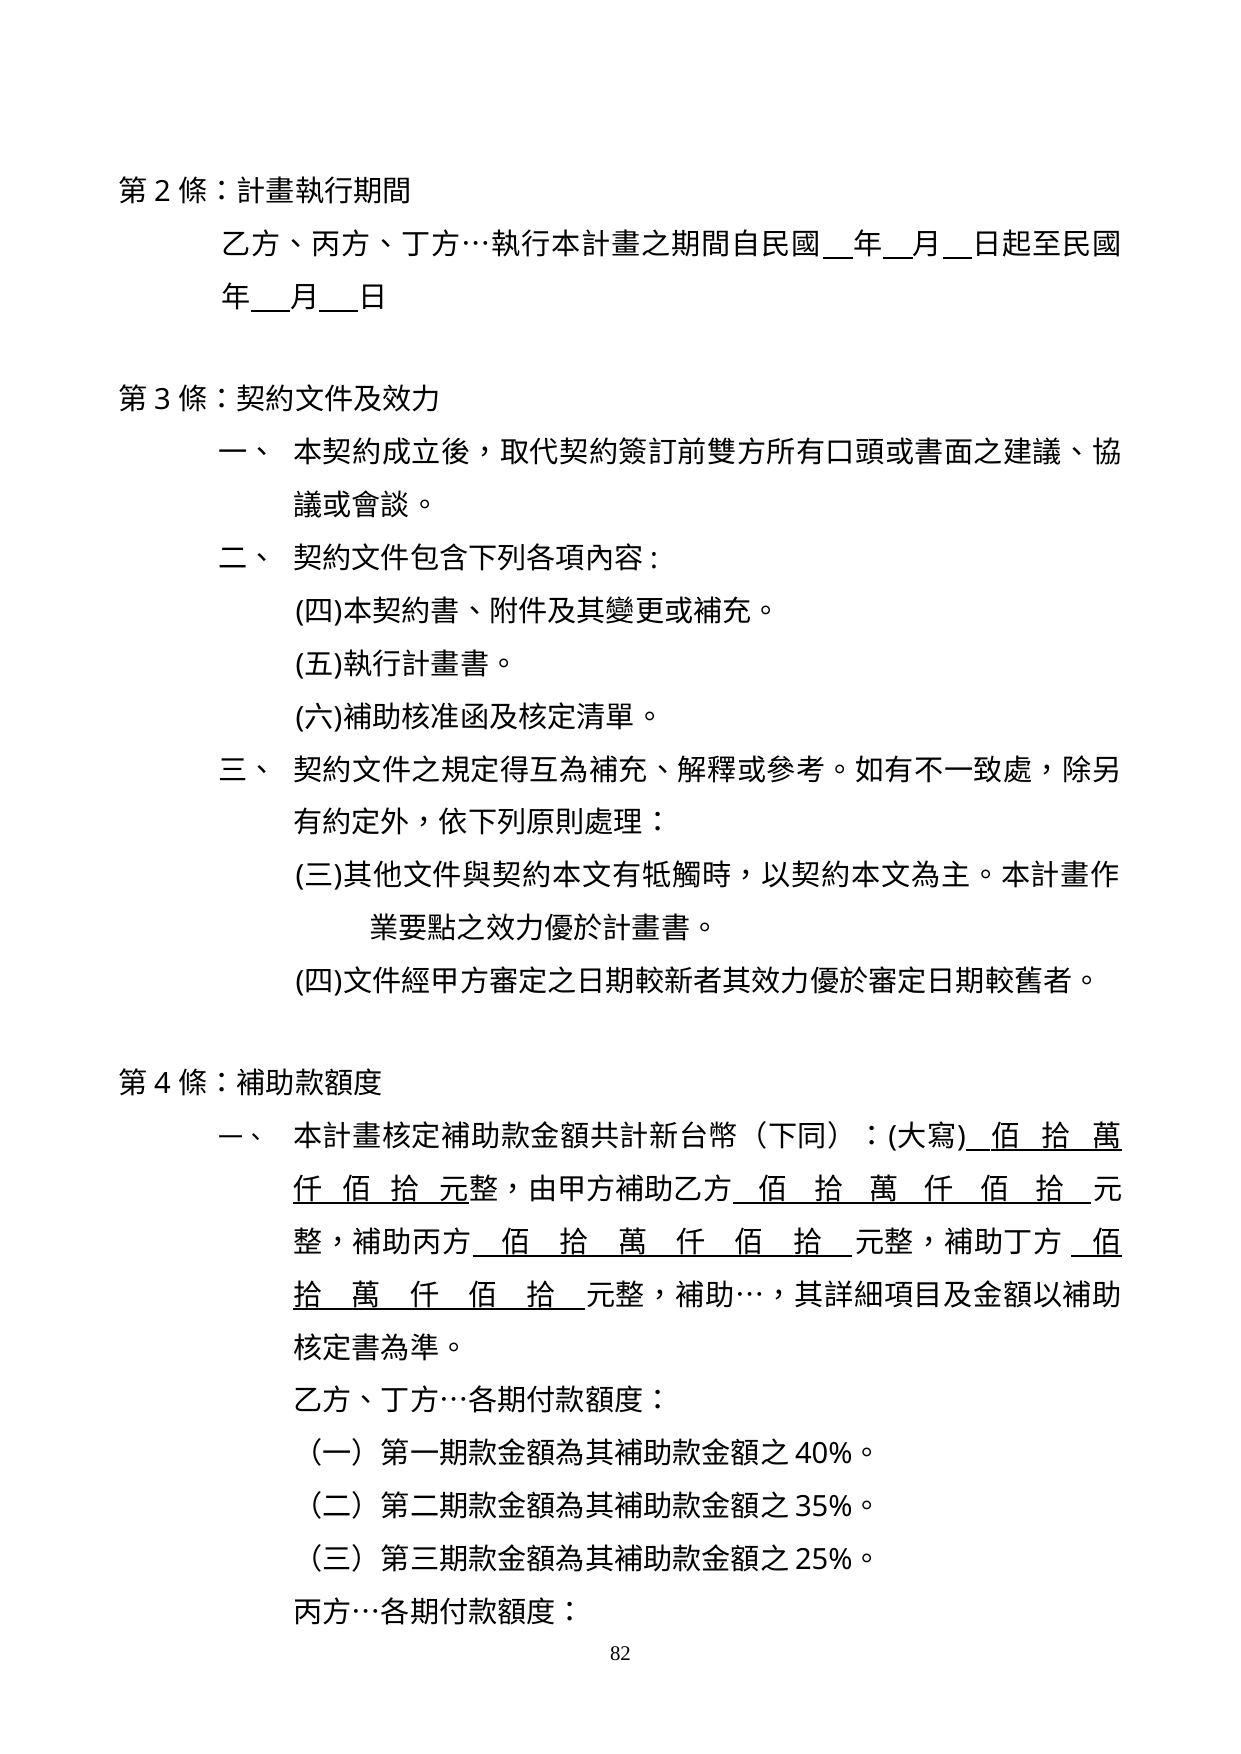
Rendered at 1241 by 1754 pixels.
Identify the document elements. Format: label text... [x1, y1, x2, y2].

text 乙方、丁方…各期付款額度： [293, 1377, 1122, 1419]
text 乙方、丙方、丁方…執行本計畫之期間自民國 年 月 日起至民國 年 月 日 [221, 221, 1122, 316]
text （三）第三期款金額為其補助款金額之25%。 [293, 1536, 1122, 1578]
text （一）第一期款金額為其補助款金額之40%。 [293, 1430, 1122, 1472]
list 本契約成立後，取代契約簽訂前雙方所有口頭或書面之建議、協議或會談。 [218, 429, 1122, 524]
list 本計畫核定補助款金額共計新台幣（下同）：(大寫) 佰 拾 萬 仟 佰 拾 元整，由甲方補助乙方 佰 拾 萬 仟 佰 拾 元整，補助丙方 佰 拾 萬 仟 佰 拾 元整，補助丁方 佰 拾 萬 仟 佰 拾 元整，補助…，其詳細項目及金額以補助核定書為準。 [218, 1113, 1122, 1366]
list 補助核准函及核定清單。 [295, 693, 1122, 736]
list 契約文件包含下列各項內容 : [218, 534, 1122, 577]
list 文件經甲方審定之日期較新者其效力優於審定日期較舊者。 [295, 957, 1122, 1000]
list 其他文件與契約本文有牴觸時，以契約本文為主。本計畫作業要點之效力優於計畫書。 [295, 852, 1122, 947]
text （二）第二期款金額為其補助款金額之35%。 [293, 1483, 1122, 1525]
text 第 3 條：契約文件及效力 [118, 376, 1122, 418]
list 本契約書、附件及其變更或補充。 [295, 587, 1122, 630]
list 契約文件之規定得互為補充、解釋或參考。如有不一致處，除另有約定外，依下列原則處理： [218, 746, 1122, 841]
text 第 2 條：計畫執行期間 [118, 168, 1122, 210]
text 第 4 條：補助款額度 [118, 1060, 1122, 1102]
text 丙方…各期付款額度： [293, 1588, 1122, 1631]
list 執行計畫書。 [295, 640, 1122, 683]
